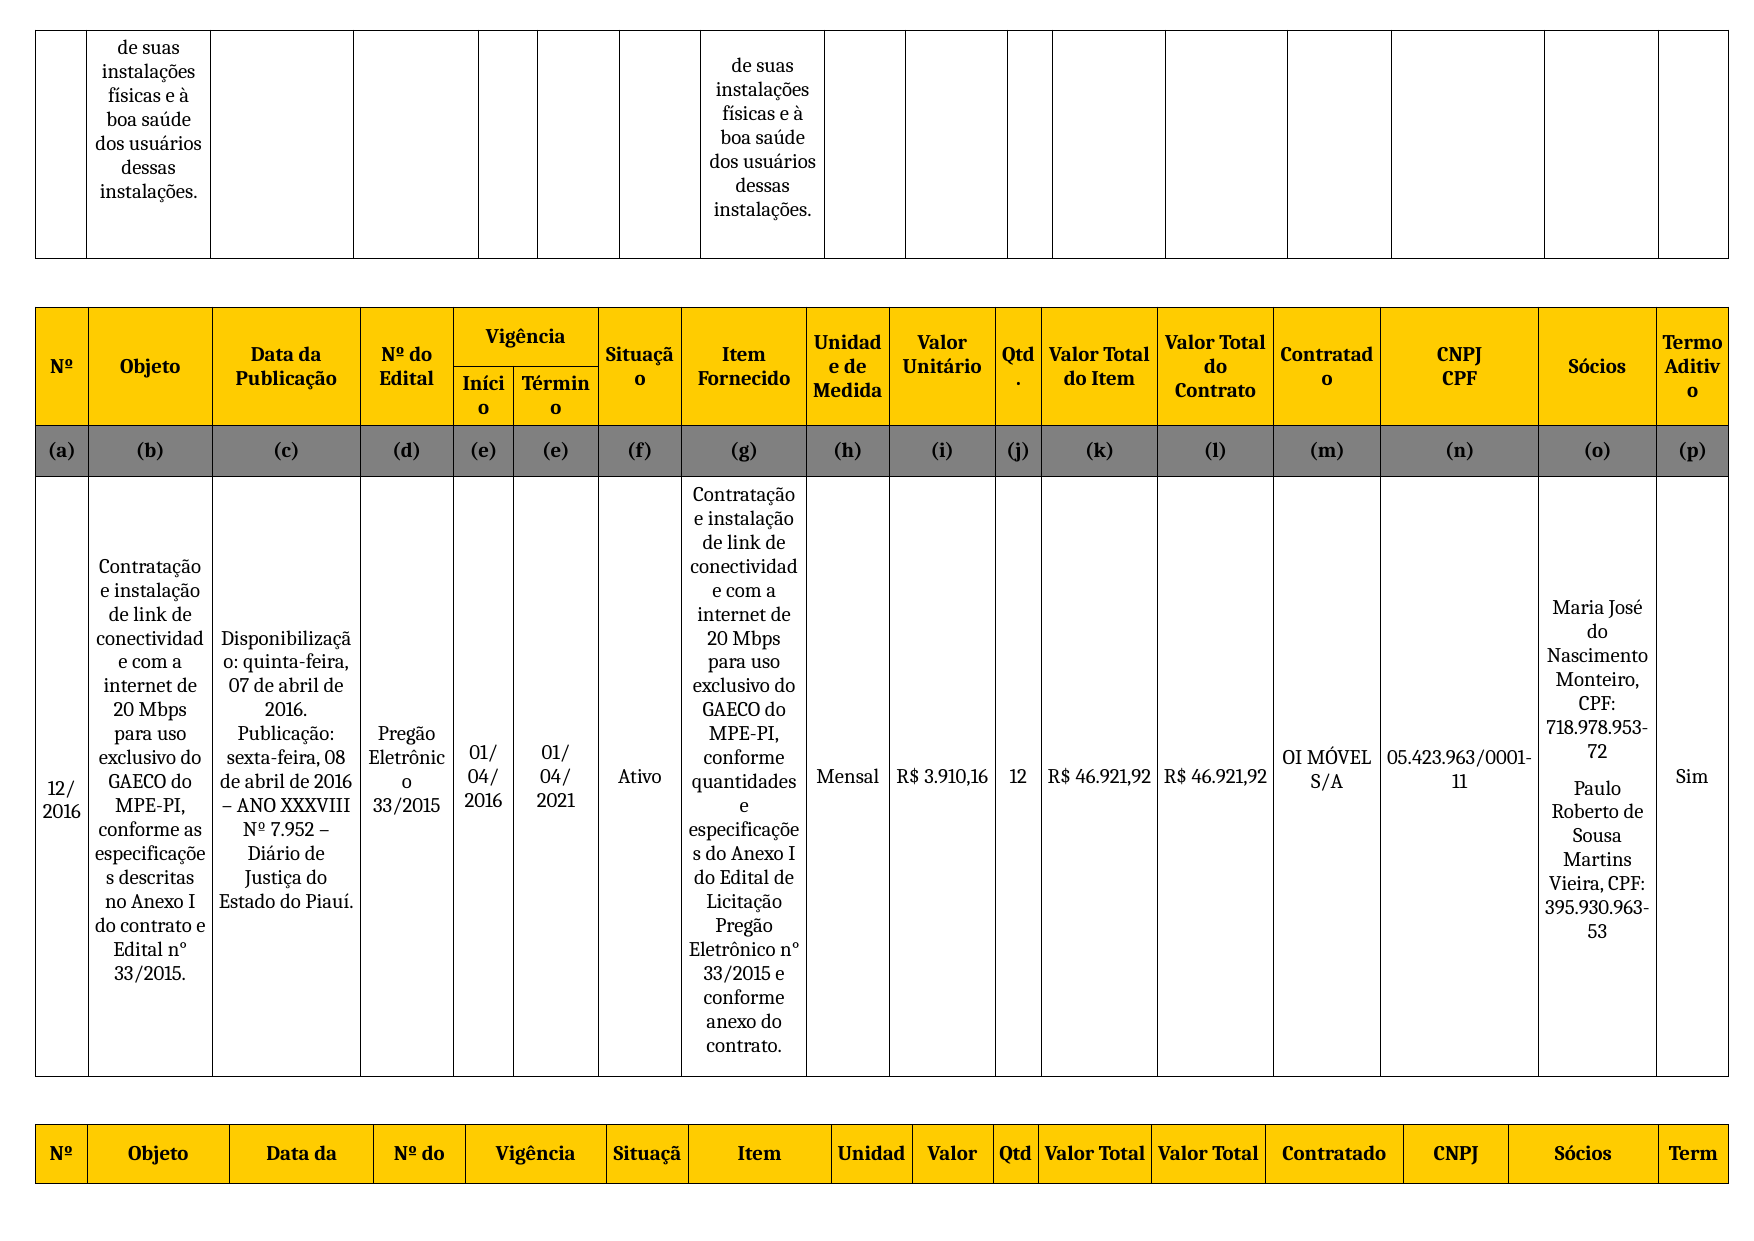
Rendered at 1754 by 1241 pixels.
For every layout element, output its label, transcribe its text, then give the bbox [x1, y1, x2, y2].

table_cell (h) [807, 426, 889, 476]
table_header Item [689, 1125, 831, 1183]
table_cell Ativo [599, 477, 681, 1076]
table_header Vigência [466, 1125, 606, 1183]
table_cell [211, 31, 353, 258]
table_cell [354, 31, 478, 258]
table_header Valor Total do Contrato [1158, 308, 1273, 425]
table_header Valor Total [1039, 1125, 1151, 1183]
table_cell [1659, 31, 1728, 258]
table_header Objeto [88, 1125, 229, 1183]
table_header Sócios [1509, 1125, 1658, 1183]
table_cell Início [454, 367, 513, 425]
table_cell [620, 31, 700, 258]
table_header Vigência [454, 308, 598, 366]
table_cell Mensal [807, 477, 889, 1076]
table_header Termo Aditivo [1657, 308, 1728, 425]
table_cell Disponibilização: quinta-feira, 07 de abril de 2016. Publicação: sexta-feira, 08 de abril de 2016 – ANO XXXVIII Nº 7.952 – Diário de Justiça do Estado do Piauí. [213, 477, 360, 1076]
table_header Unidad [832, 1125, 912, 1183]
table_cell [906, 31, 1007, 258]
table_header Valor Total [1152, 1125, 1265, 1183]
table_cell (d) [361, 426, 453, 476]
table_cell (g) [682, 426, 806, 476]
table_cell 05.423.963/0001-11 [1381, 477, 1538, 1076]
table_header CNPJ [1404, 1125, 1508, 1183]
table_header Data da Publicação [213, 308, 360, 425]
table_cell (b) [89, 426, 212, 476]
table_cell Contratação e instalação de link de conectividade com a internet de 20 Mbps para uso exclusivo do GAECO do MPE-PI, conforme quantidades e especificações do Anexo I do Edital de Licitação Pregão Eletrônico n° 33/2015 e conforme anexo do contrato. [682, 477, 806, 1076]
table_header Item Fornecido [682, 308, 806, 425]
table_header Term [1659, 1125, 1728, 1183]
table_header Nº do [374, 1125, 465, 1183]
table_cell (m) [1274, 426, 1380, 476]
table_cell [538, 31, 619, 258]
table_cell (e) [454, 426, 513, 476]
table_cell (e) [514, 426, 598, 476]
table_cell (i) [890, 426, 995, 476]
table_header Nº [36, 1125, 87, 1183]
table_header Qtd [994, 1125, 1038, 1183]
table_cell (p) [1657, 426, 1728, 476]
table_header Nº do Edital [361, 308, 453, 425]
table_cell de suas instalações físicas e à boa saúde dos usuários dessas instalações. [701, 31, 824, 258]
table_cell [36, 31, 86, 258]
table_header Valor Total do Item [1042, 308, 1157, 425]
table_header Contratado [1274, 308, 1380, 425]
table_cell R$ 46.921,92 [1158, 477, 1273, 1076]
table_cell Término [514, 367, 598, 425]
table_cell de suas instalações físicas e à boa saúde dos usuários dessas instalações. [87, 31, 210, 258]
table_cell (a) [36, 426, 88, 476]
table_header Data da [230, 1125, 373, 1183]
table_cell [1166, 31, 1287, 258]
table_cell (o) [1539, 426, 1656, 476]
table_cell [479, 31, 537, 258]
table_cell R$ 46.921,92 [1042, 477, 1157, 1076]
table_cell [1008, 31, 1052, 258]
table_cell (c) [213, 426, 360, 476]
table_cell 01/ 04/ 2016 [454, 477, 513, 1076]
table_cell (k) [1042, 426, 1157, 476]
table_header Nº [36, 308, 88, 425]
table_cell [1545, 31, 1658, 258]
table_header Qtd. [996, 308, 1041, 425]
table_header Situaçã [607, 1125, 688, 1183]
table_cell OI MÓVEL S/A [1274, 477, 1380, 1076]
table_cell Maria José do Nascimento Monteiro, CPF: 718.978.953-72 Paulo Roberto de Sousa Martins Vieira, CPF: 395.930.963-53 [1539, 477, 1656, 1076]
table_cell (n) [1381, 426, 1538, 476]
table_cell 01/ 04/ 2021 [514, 477, 598, 1076]
table_cell [1288, 31, 1391, 258]
table_cell 12/ 2016 [36, 477, 88, 1076]
table_cell Contratação e instalação de link de conectividade com a internet de 20 Mbps para uso exclusivo do GAECO do MPE-PI, conforme as especificações descritas no Anexo I do contrato e Edital n° 33/2015. [89, 477, 212, 1076]
table_cell 12 [996, 477, 1041, 1076]
table_header Sócios [1539, 308, 1656, 425]
table_cell [1392, 31, 1544, 258]
table_header Contratado [1266, 1125, 1403, 1183]
table_cell Sim [1657, 477, 1728, 1076]
table_cell [825, 31, 905, 258]
table_cell (j) [996, 426, 1041, 476]
table_cell Pregão Eletrônico 33/2015 [361, 477, 453, 1076]
table_cell (l) [1158, 426, 1273, 476]
table_header Situação [599, 308, 681, 425]
table_header Objeto [89, 308, 212, 425]
table_cell R$ 3.910,16 [890, 477, 995, 1076]
table_header CNPJ CPF [1381, 308, 1538, 425]
table_header Valor Unitário [890, 308, 995, 425]
table_cell [1053, 31, 1165, 258]
table_header Valor [913, 1125, 993, 1183]
table_header Unidade de Medida [807, 308, 889, 425]
table_cell (f) [599, 426, 681, 476]
